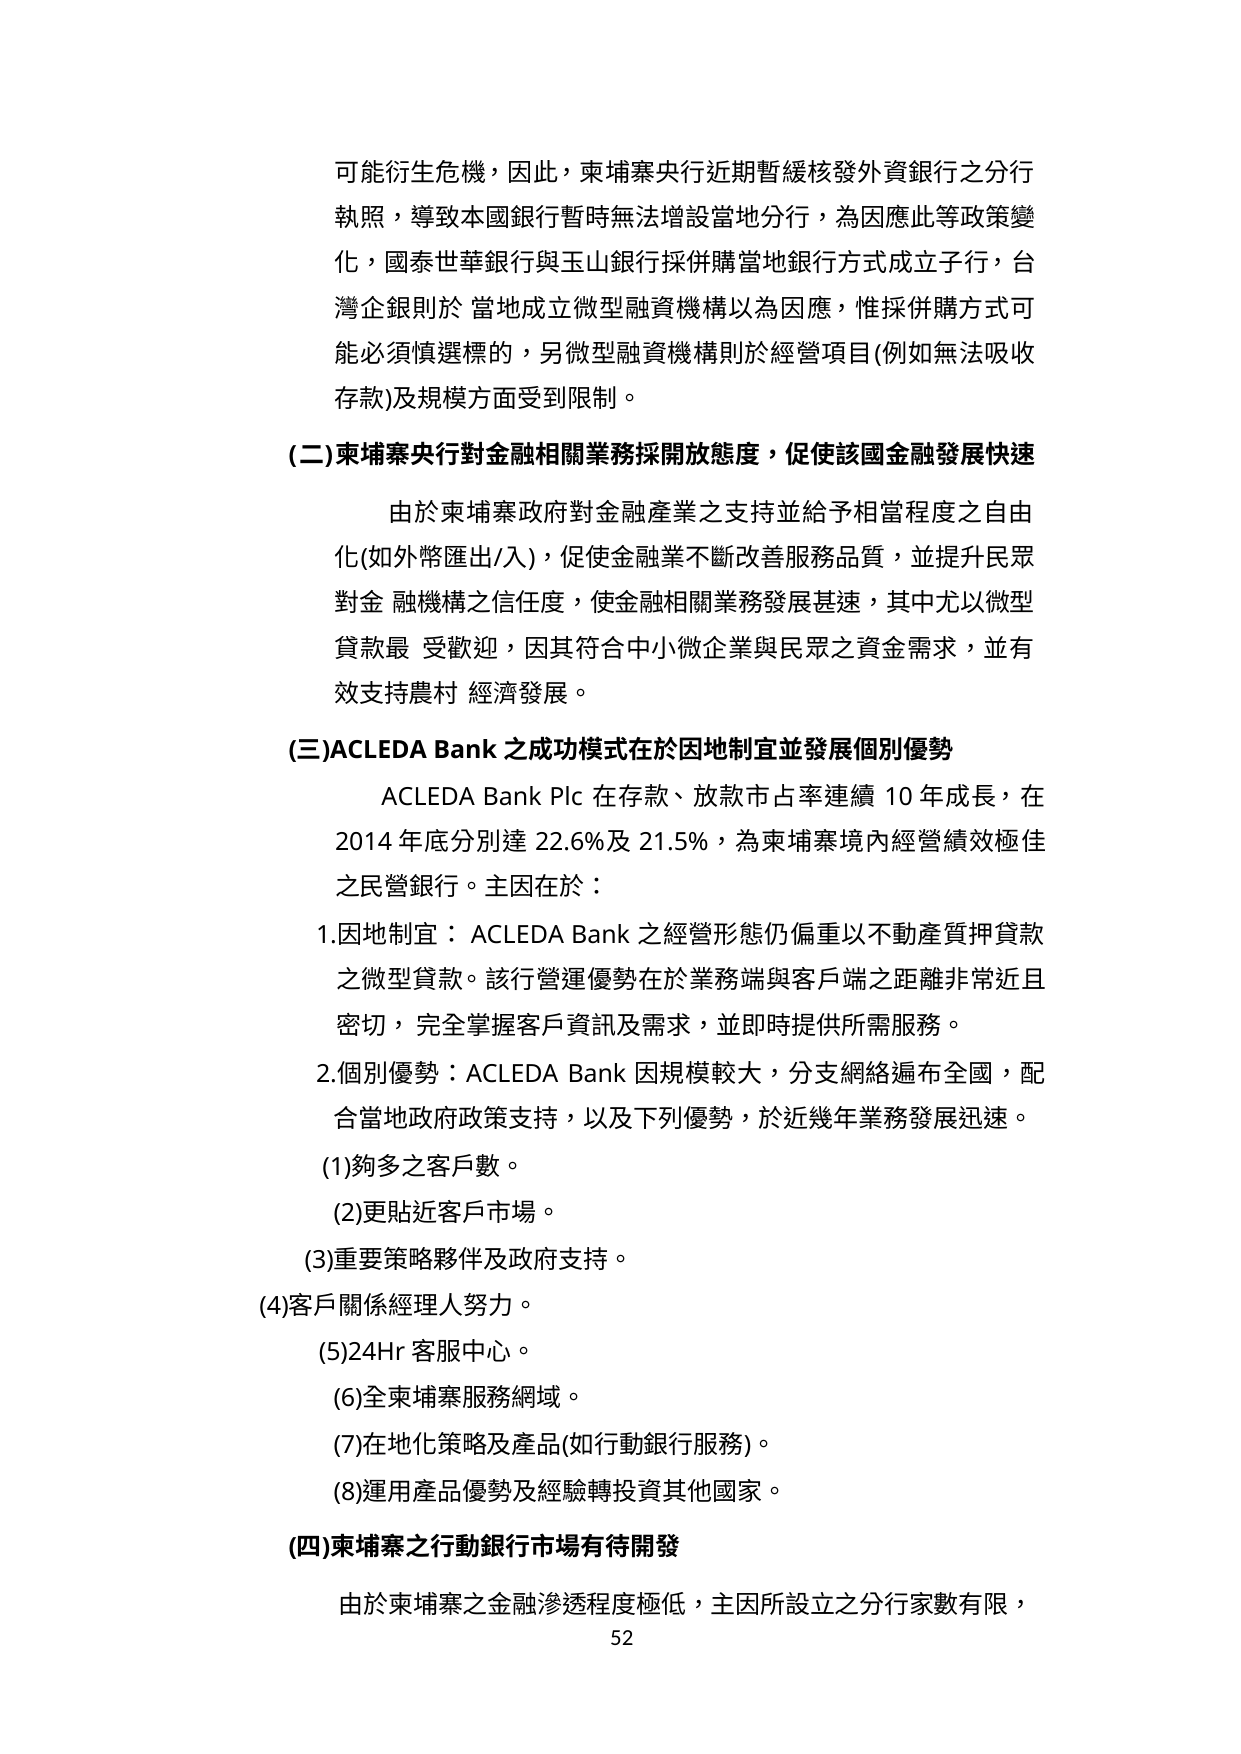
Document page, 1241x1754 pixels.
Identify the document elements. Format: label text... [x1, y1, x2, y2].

subtitle (三)ACLEDA Bank 之成功模式在於因地制宜並發展個別優勢 [288, 729, 1090, 766]
text 1.因地制宜： ACLEDA Bank 之經營形態仍偏重以不動產質押貸款之微型貸款。該行營運優勢在於業務端與客戶端之距離非常近且密切， 完全掌握客戶資訊及需求，並即時提供所需服務。 [316, 914, 1046, 1042]
text (四)柬埔寨之行動銀行市場有待開發 [288, 1527, 1090, 1563]
text 2.個別優勢：ACLEDA Bank 因規模較大，分支網絡遍布全國，配合當地政府政策支持，以及下列優勢，於近幾年業務發展迅速。 [316, 1053, 1046, 1135]
text (4)客戶關係經理人努力。 [175, 1285, 690, 1322]
text (7)在地化策略及產品(如行動銀行服務)。 [333, 1425, 1090, 1461]
text 由於柬埔寨政府對金融產業之支持並給予相當程度之自由化(如外幣匯出/入)，促使金融業不斷改善服務品質，並提升民眾對金 融機構之信任度，使金融相關業務發展甚速，其中尤以微型貸款最 受歡迎，因其符合中小微企業與民眾之資金需求，並有效支持農村 經濟發展。 [334, 492, 1036, 710]
text 由於柬埔寨之金融滲透程度極低，主因所設立之分行家數有限， [288, 1584, 1061, 1621]
text (8)運用產品優勢及經驗轉投資其他國家。 [333, 1471, 1090, 1508]
text (2)更貼近客戶市場。 [333, 1193, 690, 1229]
list 柬埔寨央行對金融相關業務採開放態度，促使該國金融發展快速 [288, 434, 1090, 471]
text 可能衍生危機，因此，柬埔寨央行近期暫緩核發外資銀行之分行執照，導致本國銀行暫時無法增設當地分行，為因應此等政策變化，國泰世華銀行與玉山銀行採併購當地銀行方式成立子行，台灣企銀則於 當地成立微型融資機構以為因應，惟採併購方式可能必須慎選標的，另微型融資機構則於經營項目(例如無法吸收存款)及規模方面受到限制。 [334, 152, 1036, 415]
text ACLEDA Bank Plc 在存款、放款市占率連續 10年成長，在 2014年底分別達 22.6%及 21.5%，為柬埔寨境內經營績效極佳之民營銀行。主因在於： [335, 776, 1046, 903]
text (5)24Hr 客服中心。 [175, 1332, 690, 1368]
text (6)全柬埔寨服務網域。 [333, 1378, 690, 1414]
text (1)夠多之客戶數。 [316, 1146, 1090, 1183]
text (3)重要策略夥伴及政府支持。 [175, 1239, 690, 1275]
